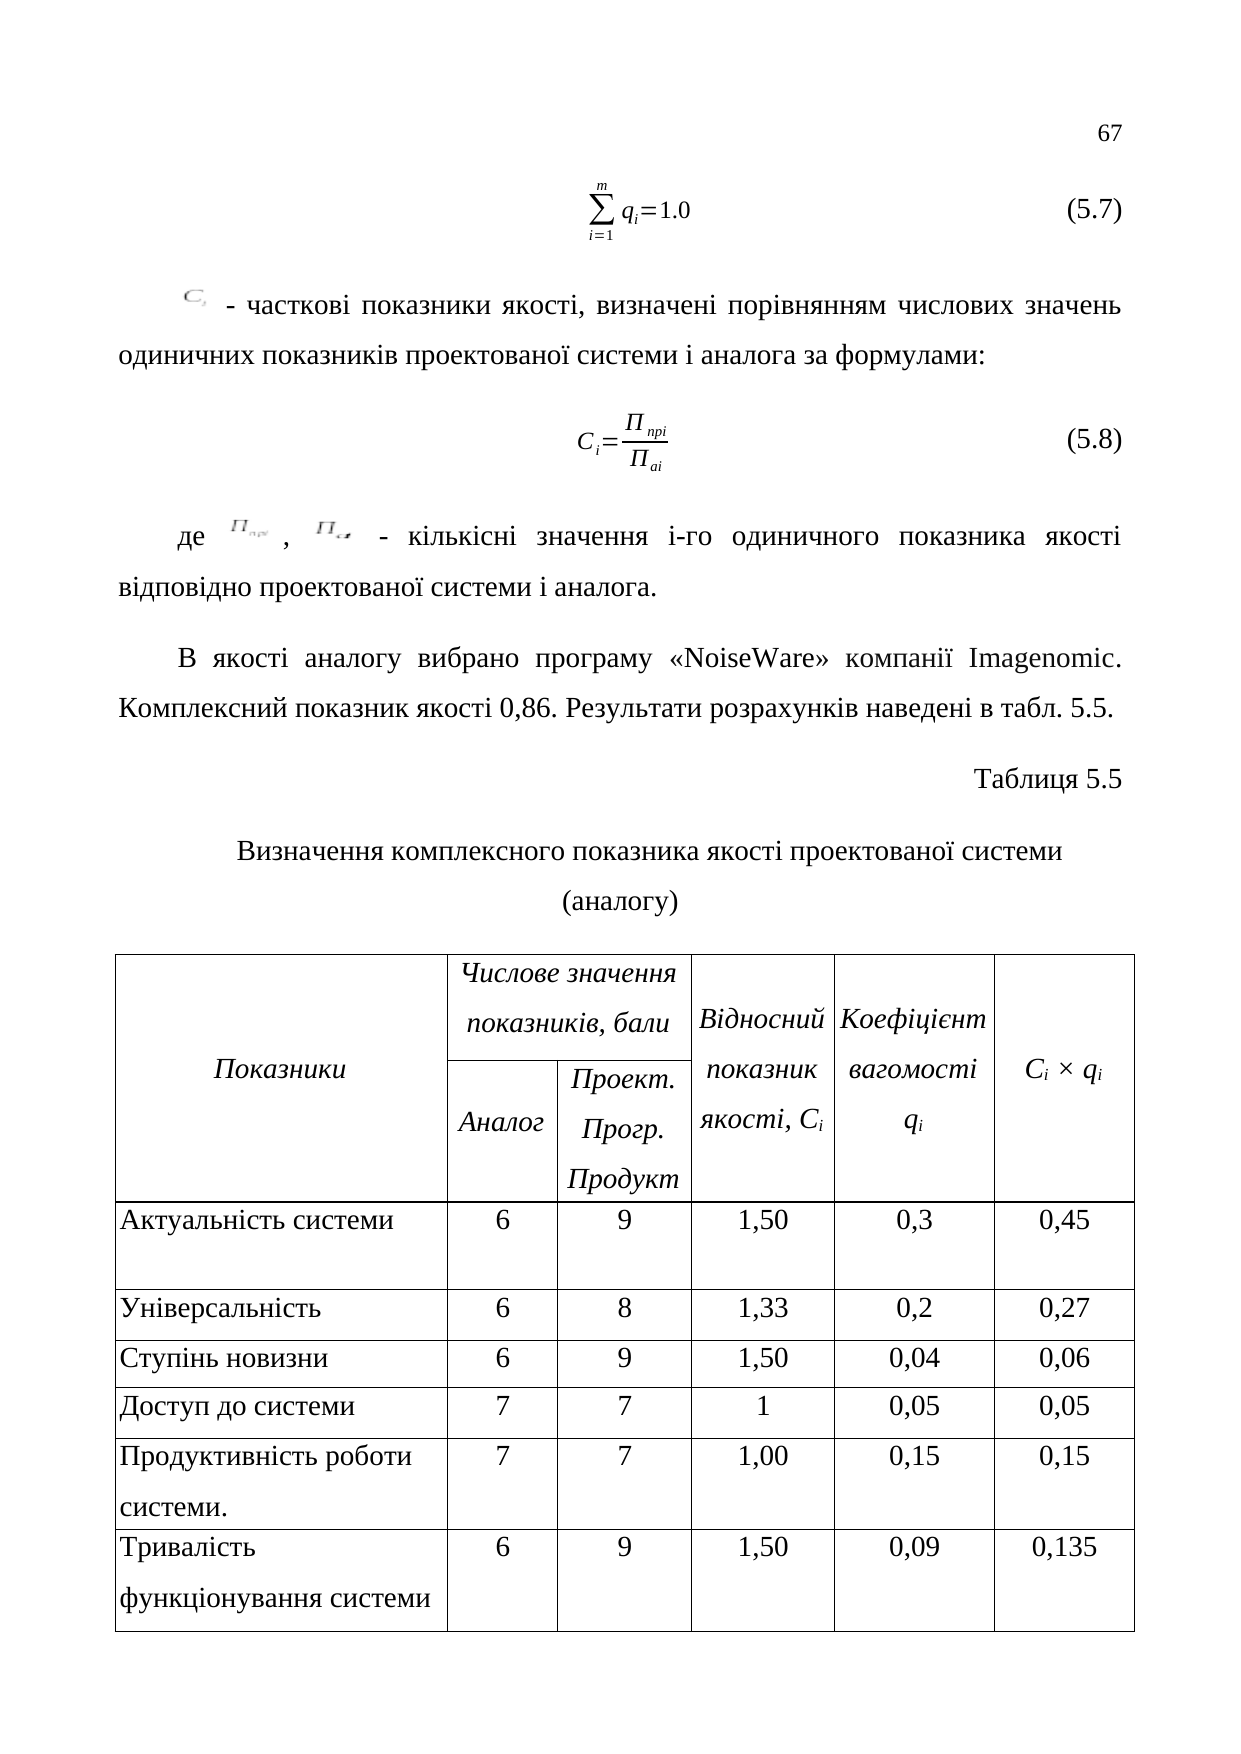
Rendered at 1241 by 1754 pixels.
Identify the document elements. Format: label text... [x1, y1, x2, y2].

table_cell 7 [448, 1439, 557, 1528]
table_cell 1,33 [692, 1290, 834, 1339]
table_header Числове значення показників, бали [448, 955, 691, 1060]
table_cell 6 [448, 1203, 557, 1289]
table_cell 0,3 [835, 1203, 994, 1289]
table_cell 0,15 [995, 1439, 1134, 1528]
table_cell 9 [558, 1203, 691, 1289]
table_cell 0,27 [995, 1290, 1134, 1339]
text (5.8) [118, 409, 1122, 475]
text - часткові показники якості, визначені порівнянням числових значень одиничних показників проектованої системи і аналога за формулами: [118, 281, 1122, 371]
table_header Відносний показник якості, Сі [692, 955, 834, 1201]
text де , - кількісні значення і-го одиничного показника якості відповідно проектованої системи і аналога. [118, 513, 1122, 602]
table_cell 1 [692, 1388, 834, 1437]
table_cell 0,09 [835, 1530, 994, 1631]
table_header Коефіцієнт вагомості qі [835, 955, 994, 1201]
table_cell Аналог [448, 1061, 557, 1201]
table_header Показники [116, 955, 447, 1201]
table_cell 1,50 [692, 1203, 834, 1289]
table_cell 7 [558, 1388, 691, 1437]
table_cell 1,50 [692, 1341, 834, 1387]
text В якості аналогу вибрано програму «NoiseWare» компанії Imagenomic. Комплексний показник якості 0,86. Результати розрахунків наведені в табл. 5.5. [118, 640, 1122, 724]
table_cell 9 [558, 1530, 691, 1631]
table_cell 6 [448, 1530, 557, 1631]
table_cell 6 [448, 1341, 557, 1387]
table_cell 0,04 [835, 1341, 994, 1387]
table_cell 0,06 [995, 1341, 1134, 1387]
table_cell 0,15 [835, 1439, 994, 1528]
table_cell Продуктивність роботи системи. [116, 1439, 447, 1528]
table_cell Тривалість функціонування системи [116, 1530, 447, 1631]
table_cell 1,00 [692, 1439, 834, 1528]
table_cell 6 [448, 1290, 557, 1339]
table_cell 7 [448, 1388, 557, 1437]
table_cell 0,2 [835, 1290, 994, 1339]
table_cell Доступ до системи [116, 1388, 447, 1437]
table_cell 0,135 [995, 1530, 1134, 1631]
table_cell 7 [558, 1439, 691, 1528]
table_cell Актуальність системи [116, 1203, 447, 1289]
table_cell 0,05 [835, 1388, 994, 1437]
table_cell Універсальність [116, 1290, 447, 1339]
table_cell 1,50 [692, 1530, 834, 1631]
text (5.7) [487, 176, 1122, 244]
table_cell 0,05 [995, 1388, 1134, 1437]
table_cell 0,45 [995, 1203, 1134, 1289]
table_cell 9 [558, 1341, 691, 1387]
text Таблиця 5.5 [118, 761, 1122, 795]
table_header Сі × qі [995, 955, 1134, 1201]
table_cell Проект. Прогр. Продукт [558, 1061, 691, 1201]
table_cell 8 [558, 1290, 691, 1339]
text Визначення комплексного показника якості проектованої системи (аналогу) [118, 833, 1122, 916]
table_cell Ступінь новизни [116, 1341, 447, 1387]
